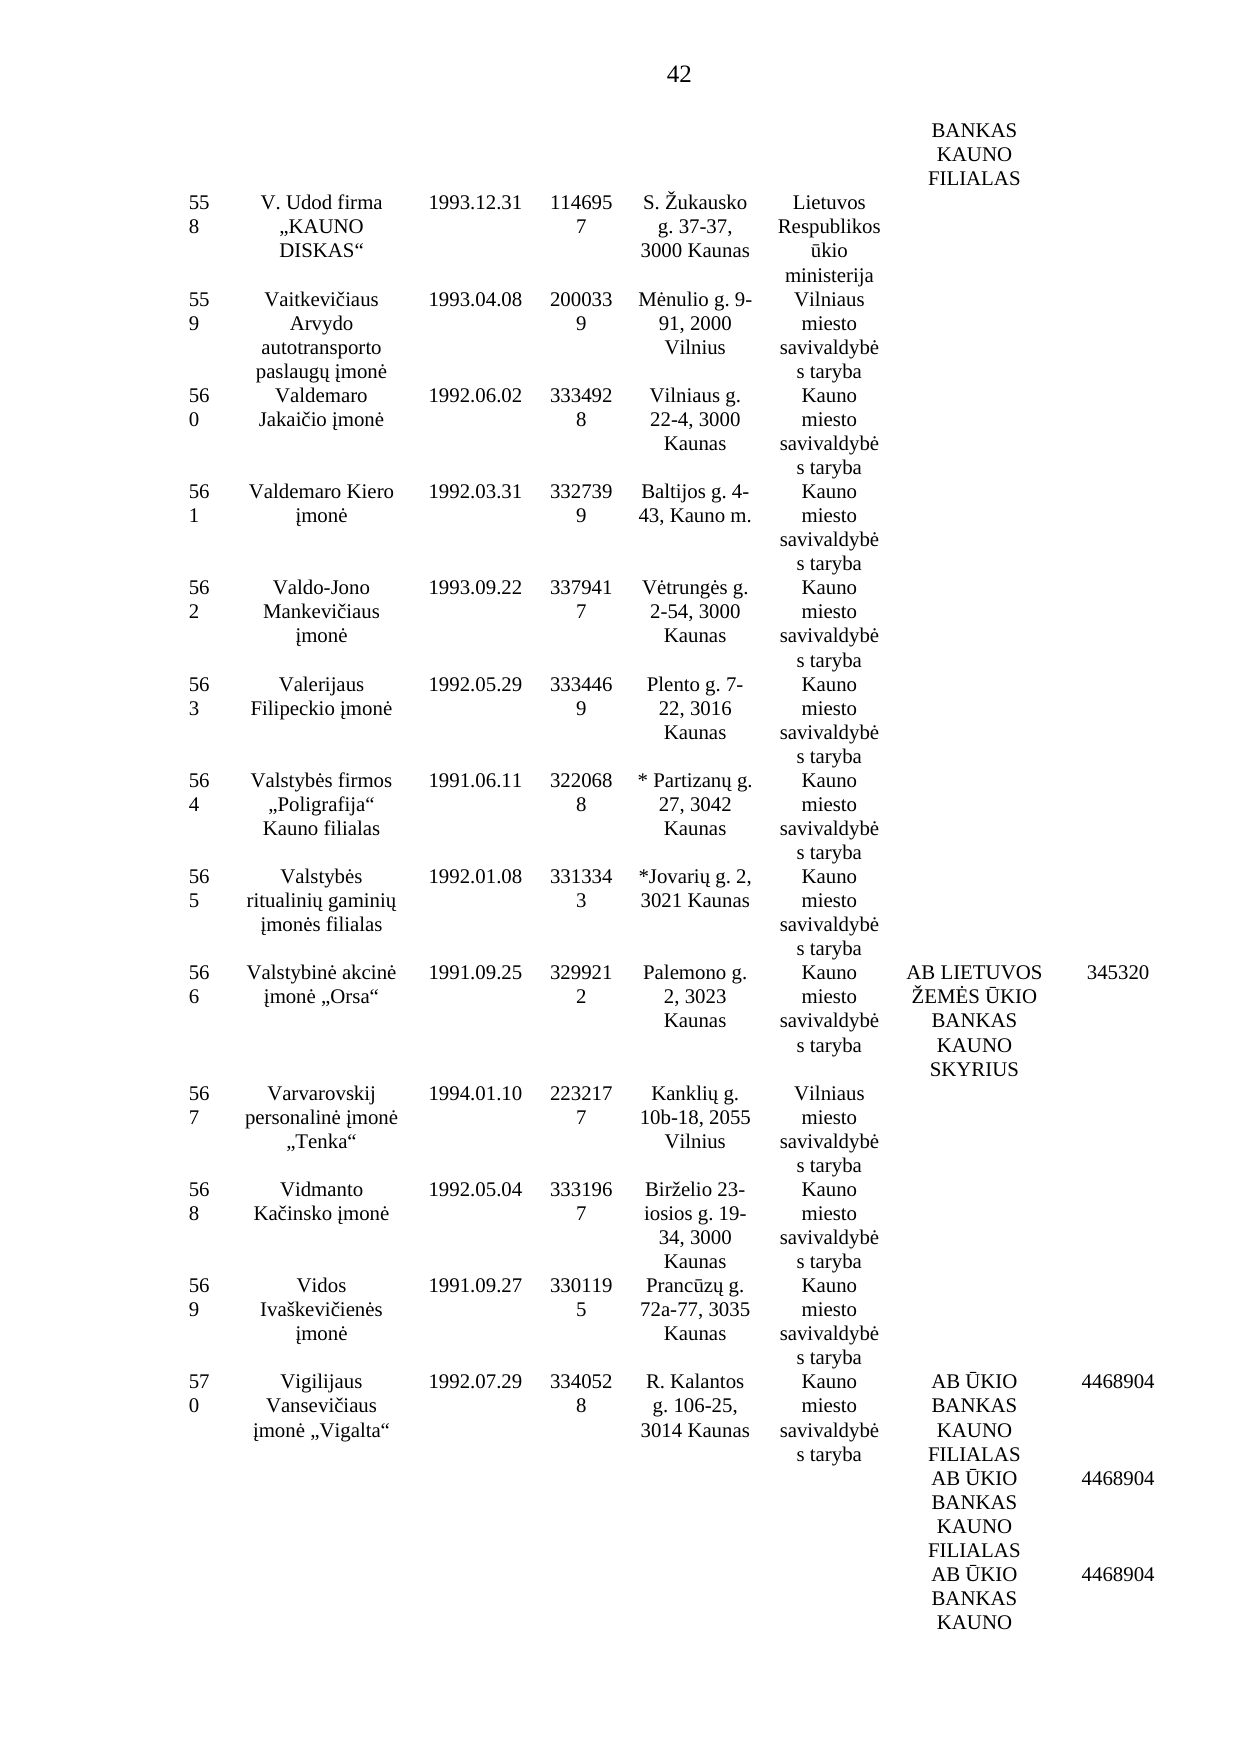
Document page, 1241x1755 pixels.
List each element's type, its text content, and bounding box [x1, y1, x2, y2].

table_cell 4468904 4468904 4468904 [1055, 1369, 1181, 1634]
table_cell 561 [177, 479, 229, 575]
table_cell [765, 118, 894, 190]
table_cell Valdemaro Jakaičio įmonė [229, 383, 414, 479]
table_cell 558 [177, 190, 229, 287]
table_cell Birželio 23-iosios g. 19-34, 3000 Kaunas [625, 1177, 765, 1273]
table_cell 2232177 [536, 1081, 625, 1177]
table_cell Vidmanto Kačinsko įmonė [229, 1177, 414, 1273]
table_cell Vilniaus miesto savivaldybės taryba [765, 287, 894, 383]
table_cell [894, 190, 1055, 287]
table_cell [894, 479, 1055, 575]
table_cell Prancūzų g. 72a-77, 3035 Kaunas [625, 1273, 765, 1369]
table_cell Kauno miesto savivaldybės taryba [765, 672, 894, 768]
table_cell [414, 118, 536, 190]
table_cell [229, 118, 414, 190]
table_cell [894, 1273, 1055, 1369]
table_cell Kauno miesto savivaldybės taryba [765, 1369, 894, 1634]
table_cell [1055, 1081, 1181, 1177]
table_cell 1992.06.02 [414, 383, 536, 479]
table_cell Kauno miesto savivaldybės taryba [765, 864, 894, 960]
table_cell [1055, 672, 1181, 768]
table_cell [1055, 383, 1181, 479]
table_cell [894, 1081, 1055, 1177]
table_cell Vaitkevičiaus Arvydo autotransporto paslaugų įmonė [229, 287, 414, 383]
table_cell Plento g. 7-22, 3016 Kaunas [625, 672, 765, 768]
table_cell 345320 [1055, 960, 1181, 1081]
table_cell [1055, 118, 1181, 190]
table_cell 560 [177, 383, 229, 479]
table_cell Valdo-Jono Mankevičiaus įmonė [229, 575, 414, 672]
table_cell [1055, 1177, 1181, 1273]
table_cell 1993.12.31 [414, 190, 536, 287]
table_cell [536, 118, 625, 190]
table_cell 1992.05.04 [414, 1177, 536, 1273]
table_cell * Partizanų g. 27, 3042 Kaunas [625, 768, 765, 864]
table_cell [894, 383, 1055, 479]
table_cell 563 [177, 672, 229, 768]
table_cell Kauno miesto savivaldybės taryba [765, 1273, 894, 1369]
table_cell 1994.01.10 [414, 1081, 536, 1177]
table_cell [1055, 1273, 1181, 1369]
table_cell AB ŪKIO BANKAS KAUNO FILIALAS AB ŪKIO BANKAS KAUNO FILIALAS AB ŪKIO BANKAS KAUNO [894, 1369, 1055, 1634]
table_cell Mėnulio g. 9-91, 2000 Vilnius [625, 287, 765, 383]
table_cell 1991.06.11 [414, 768, 536, 864]
table_cell 568 [177, 1177, 229, 1273]
table_cell 567 [177, 1081, 229, 1177]
table_cell [177, 118, 229, 190]
table_cell [894, 575, 1055, 672]
table_cell 2000339 [536, 287, 625, 383]
table_cell 562 [177, 575, 229, 672]
table_cell 1992.07.29 [414, 1369, 536, 1634]
table_cell Valstybės firmos „Poligrafija“ Kauno filialas [229, 768, 414, 864]
table_cell Vilniaus g. 22-4, 3000 Kaunas [625, 383, 765, 479]
table_cell S. Žukausko g. 37-37, 3000 Kaunas [625, 190, 765, 287]
table_cell Kauno miesto savivaldybės taryba [765, 768, 894, 864]
table_cell 3313343 [536, 864, 625, 960]
table_cell Kauno miesto savivaldybės taryba [765, 383, 894, 479]
table_cell [1055, 768, 1181, 864]
table_cell Kauno miesto savivaldybės taryba [765, 575, 894, 672]
table_cell 3301195 [536, 1273, 625, 1369]
table_cell 3379417 [536, 575, 625, 672]
table_cell Kauno miesto savivaldybės taryba [765, 960, 894, 1081]
table_cell AB LIETUVOS ŽEMĖS ŪKIO BANKAS KAUNO SKYRIUS [894, 960, 1055, 1081]
table_cell Kanklių g. 10b-18, 2055 Vilnius [625, 1081, 765, 1177]
table_cell 3220688 [536, 768, 625, 864]
table_cell Palemono g. 2, 3023 Kaunas [625, 960, 765, 1081]
table_cell 3334469 [536, 672, 625, 768]
table_cell 1991.09.25 [414, 960, 536, 1081]
table_cell Vėtrungės g. 2-54, 3000 Kaunas [625, 575, 765, 672]
table_cell 564 [177, 768, 229, 864]
table_cell 565 [177, 864, 229, 960]
table_cell Valstybės ritualinių gaminių įmonės filialas [229, 864, 414, 960]
table_cell [894, 864, 1055, 960]
table_cell Baltijos g. 4-43, Kauno m. [625, 479, 765, 575]
table_cell Vidos Ivaškevičienės įmonė [229, 1273, 414, 1369]
table_cell [894, 287, 1055, 383]
table_cell 3331967 [536, 1177, 625, 1273]
table_cell Kauno miesto savivaldybės taryba [765, 1177, 894, 1273]
table_cell [894, 1177, 1055, 1273]
table_cell 1992.01.08 [414, 864, 536, 960]
table_cell 569 [177, 1273, 229, 1369]
table_cell [1055, 479, 1181, 575]
table_cell 1993.04.08 [414, 287, 536, 383]
table_cell Vilniaus miesto savivaldybės taryba [765, 1081, 894, 1177]
table_cell Valdemaro Kiero įmonė [229, 479, 414, 575]
table_cell V. Udod firma „KAUNO DISKAS“ [229, 190, 414, 287]
table_cell [1055, 190, 1181, 287]
table_cell *Jovarių g. 2, 3021 Kaunas [625, 864, 765, 960]
table_cell R. Kalantos g. 106-25, 3014 Kaunas [625, 1369, 765, 1634]
table_cell [625, 118, 765, 190]
table_cell 570 [177, 1369, 229, 1634]
table_cell [1055, 287, 1181, 383]
table_cell [1055, 864, 1181, 960]
table_cell Varvarovskij personalinė įmonė „Tenka“ [229, 1081, 414, 1177]
table_cell 3327399 [536, 479, 625, 575]
table_cell 1146957 [536, 190, 625, 287]
table_cell 559 [177, 287, 229, 383]
table_cell [894, 768, 1055, 864]
table_cell Lietuvos Respublikos ūkio ministerija [765, 190, 894, 287]
table_cell 3299212 [536, 960, 625, 1081]
table_cell 3334928 [536, 383, 625, 479]
table_cell BANKAS KAUNO FILIALAS [894, 118, 1055, 190]
table_cell Valstybinė akcinė įmonė „Orsa“ [229, 960, 414, 1081]
table_cell [1055, 575, 1181, 672]
table_cell Valerijaus Filipeckio įmonė [229, 672, 414, 768]
table_cell 1992.05.29 [414, 672, 536, 768]
table_cell 1993.09.22 [414, 575, 536, 672]
table_cell [894, 672, 1055, 768]
table_cell 1992.03.31 [414, 479, 536, 575]
table_cell Kauno miesto savivaldybės taryba [765, 479, 894, 575]
table_cell 566 [177, 960, 229, 1081]
table_cell 3340528 [536, 1369, 625, 1634]
table_cell 1991.09.27 [414, 1273, 536, 1369]
table_cell Vigilijaus Vansevičiaus įmonė „Vigalta“ [229, 1369, 414, 1634]
